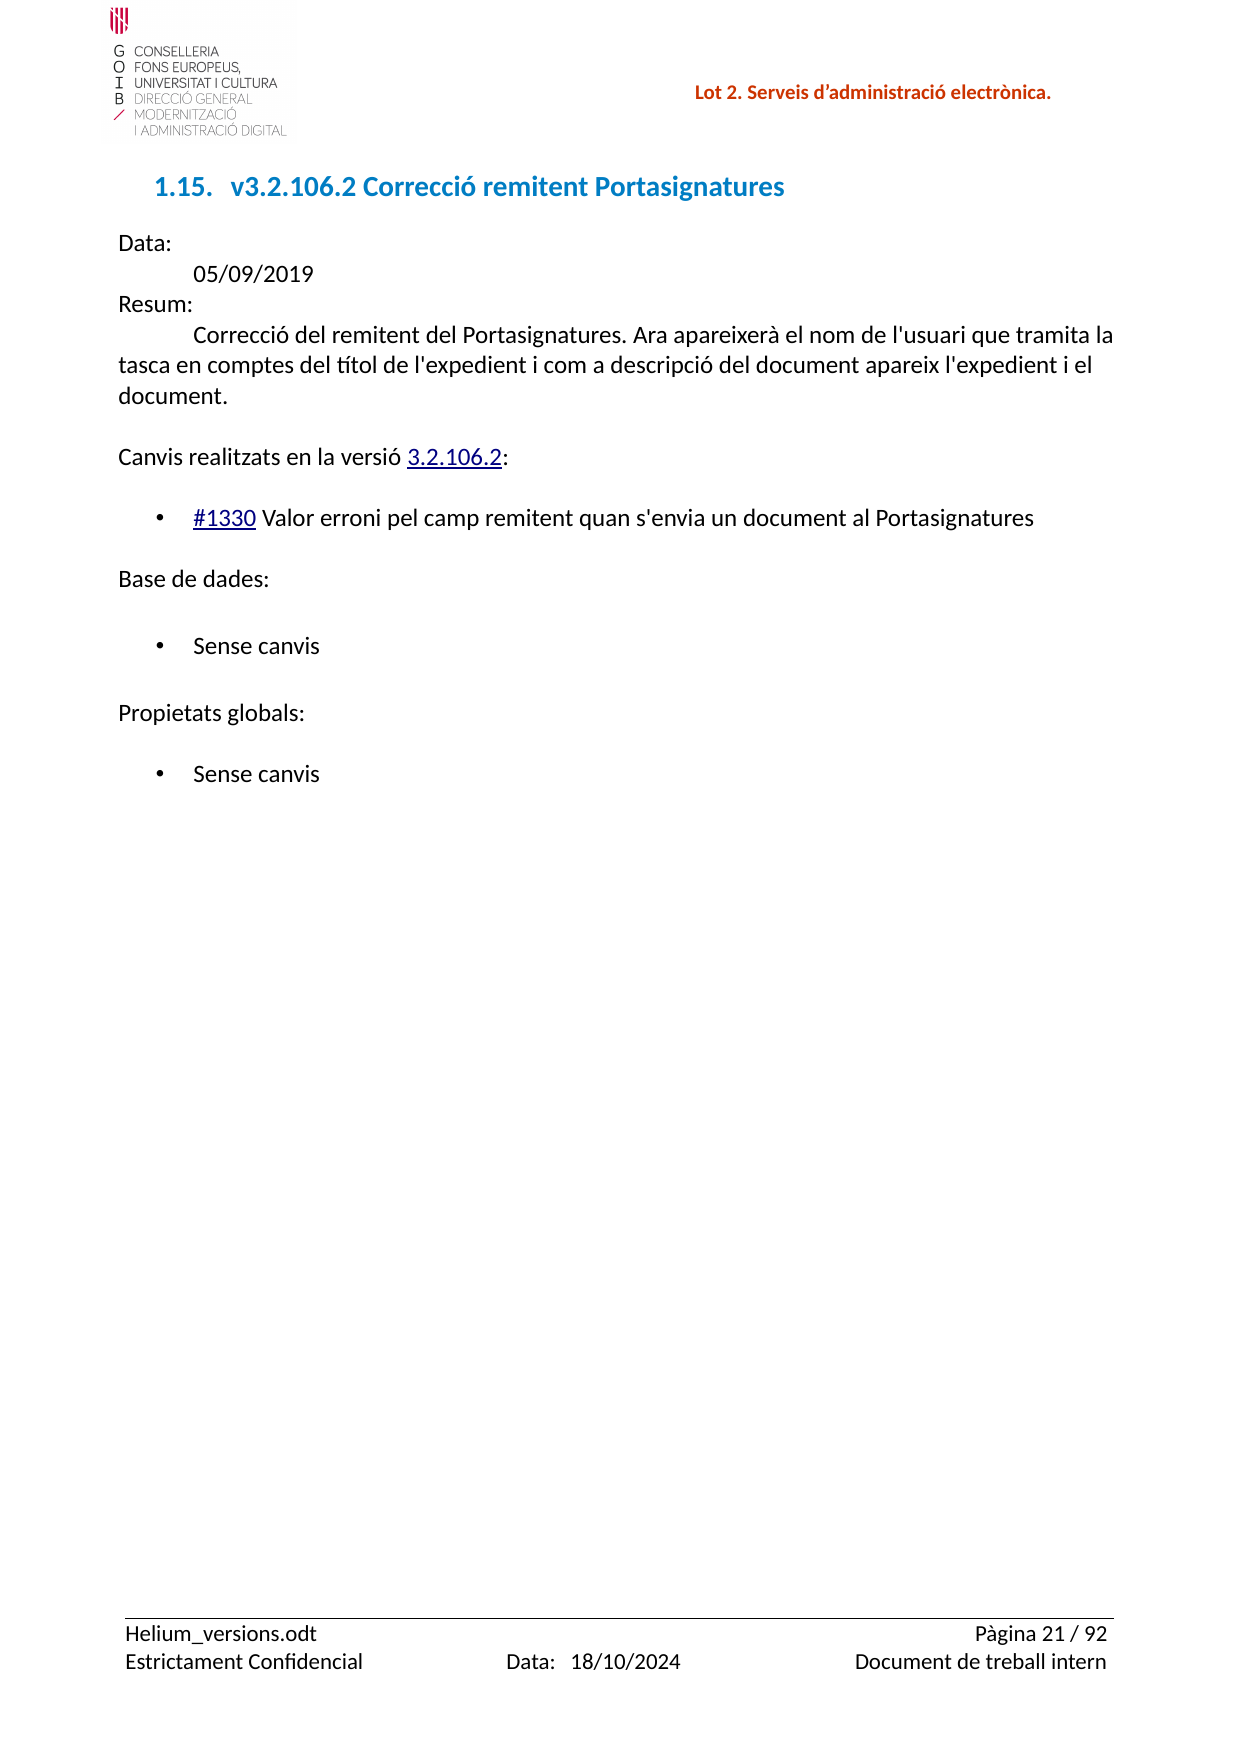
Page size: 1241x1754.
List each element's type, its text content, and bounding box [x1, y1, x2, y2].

text 05/09/2019 [118, 258, 1122, 289]
list #1330 Valor erroni pel camp remitent quan s'envia un document al Portasignatures [156, 502, 1122, 533]
list Sense canvis [156, 758, 1122, 789]
text Resum: [118, 289, 1122, 319]
text Correcció del remitent del Portasignatures. Ara apareixerà el nom de l'usuari que tramita la tasca en comptes del títol de l'expedient i com a descripció del document apareix l'expedient i el document. [118, 319, 1122, 411]
text Data: [118, 228, 1122, 258]
list Sense canvis [156, 630, 1122, 661]
text Propietats globals: [118, 697, 1122, 728]
text Canvis realitzats en la versió 3.2.106.2: [118, 441, 1122, 472]
picture [100, 0, 297, 144]
text Base de dades: [118, 563, 1122, 594]
subtitle v3.2.106.2 Correcció remitent Portasignatures [153, 168, 1122, 204]
